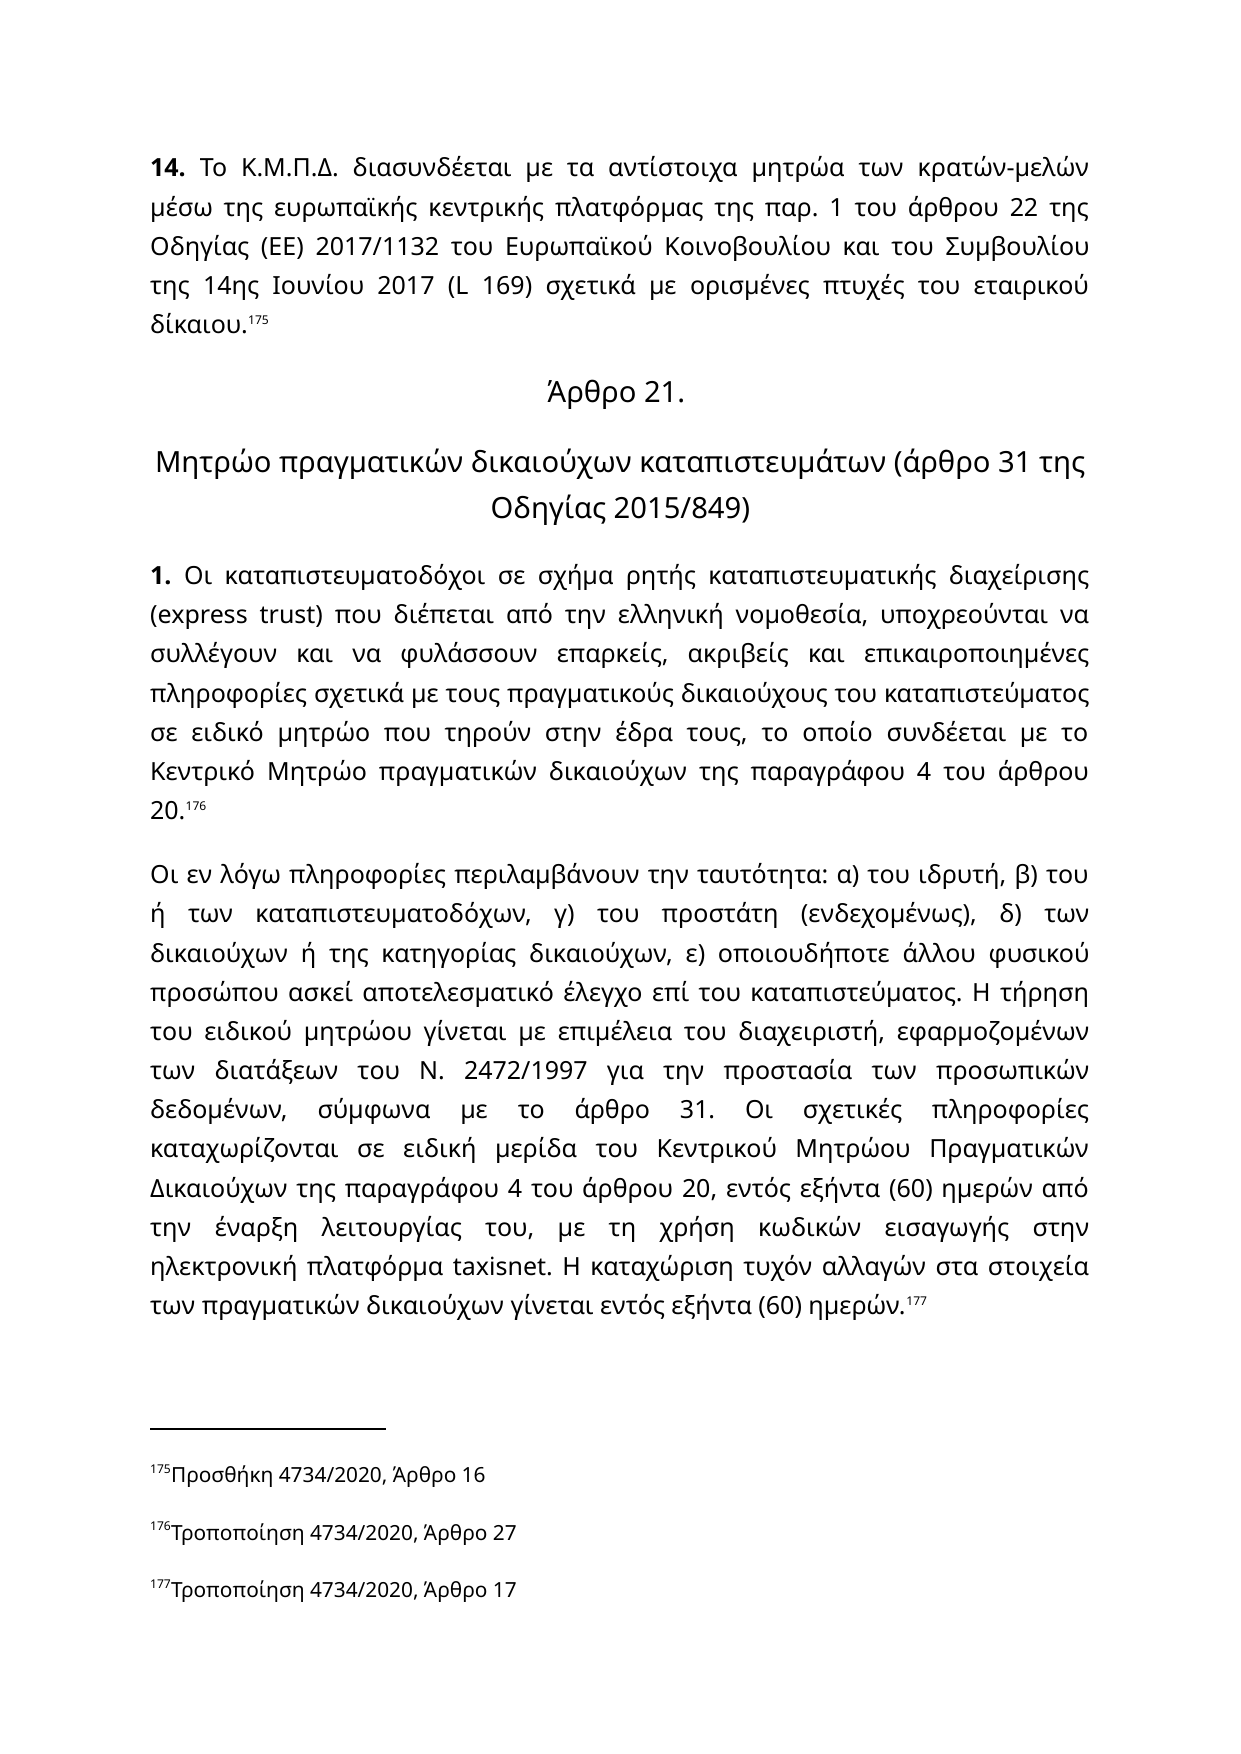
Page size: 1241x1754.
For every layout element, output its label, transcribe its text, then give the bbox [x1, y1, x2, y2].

subtitle Μητρώο πραγματικών δικαιούχων καταπιστευμάτων (άρθρο 31 της Οδηγίας 2015/849) [150, 441, 1090, 527]
subtitle Άρθρο 21. [150, 371, 1090, 411]
text 14. Το Κ.Μ.Π.Δ. διασυνδέεται με τα αντίστοιχα μητρώα των κρατών-μελών μέσω της ευρωπαϊκής κεντρικής πλατφόρμας της παρ. 1 του άρθρου 22 της Οδηγίας (ΕΕ) 2017/1132 του Ευρωπαϊκού Κοινοβουλίου και του Συμβουλίου της 14ης Ιουνίου 2017 (L 169) σχετικά με ορισμένες πτυχές του εταιρικού δίκαιου. [150, 150, 1090, 341]
text Προσθήκη 4734/2020, Άρθρο 16 [150, 1460, 1090, 1489]
text Τροποποίηση 4734/2020, Άρθρο 27 [150, 1518, 1090, 1546]
text Τροποποίηση 4734/2020, Άρθρο 17 [150, 1576, 1090, 1604]
text Οι εν λόγω πληροφορίες περιλαμβάνουν την ταυτότητα: α) του ιδρυτή, β) του ή των καταπιστευματοδόχων, γ) του προστάτη (ενδεχομένως), δ) των δικαιούχων ή της κατηγορίας δικαιούχων, ε) οποιουδήποτε άλλου φυσικού προσώπου ασκεί αποτελεσματικό έλεγχο επί του καταπιστεύματος. Η τήρηση του ειδικού μητρώου γίνεται με επιμέλεια του διαχειριστή, εφαρμοζομένων των διατάξεων του Ν. 2472/1997 για την προστασία των προσωπικών δεδομένων, σύμφωνα με το άρθρο 31. Οι σχετικές πληροφορίες καταχωρίζονται σε ειδική μερίδα του Κεντρικού Μητρώου Πραγματικών Δικαιούχων της παραγράφου 4 του άρθρου 20, εντός εξήντα (60) ημερών από την έναρξη λειτουργίας του, με τη χρήση κωδικών εισαγωγής στην ηλεκτρονική πλατφόρμα taxisnet. Η καταχώριση τυχόν αλλαγών στα στοιχεία των πραγματικών δικαιούχων γίνεται εντός εξήντα (60) ημερών. [150, 857, 1090, 1322]
text 1. Οι καταπιστευματοδόχοι σε σχήμα ρητής καταπιστευματικής διαχείρισης (express trust) που διέπεται από την ελληνική νομοθεσία, υποχρεούνται να συλλέγουν και να φυλάσσουν επαρκείς, ακριβείς και επικαιροποιημένες πληροφορίες σχετικά με τους πραγματικούς δικαιούχους του καταπιστεύματος σε ειδικό μητρώο που τηρούν στην έδρα τους, το οποίο συνδέεται με το Κεντρικό Μητρώο πραγματικών δικαιούχων της παραγράφου 4 του άρθρου 20. [150, 558, 1090, 827]
